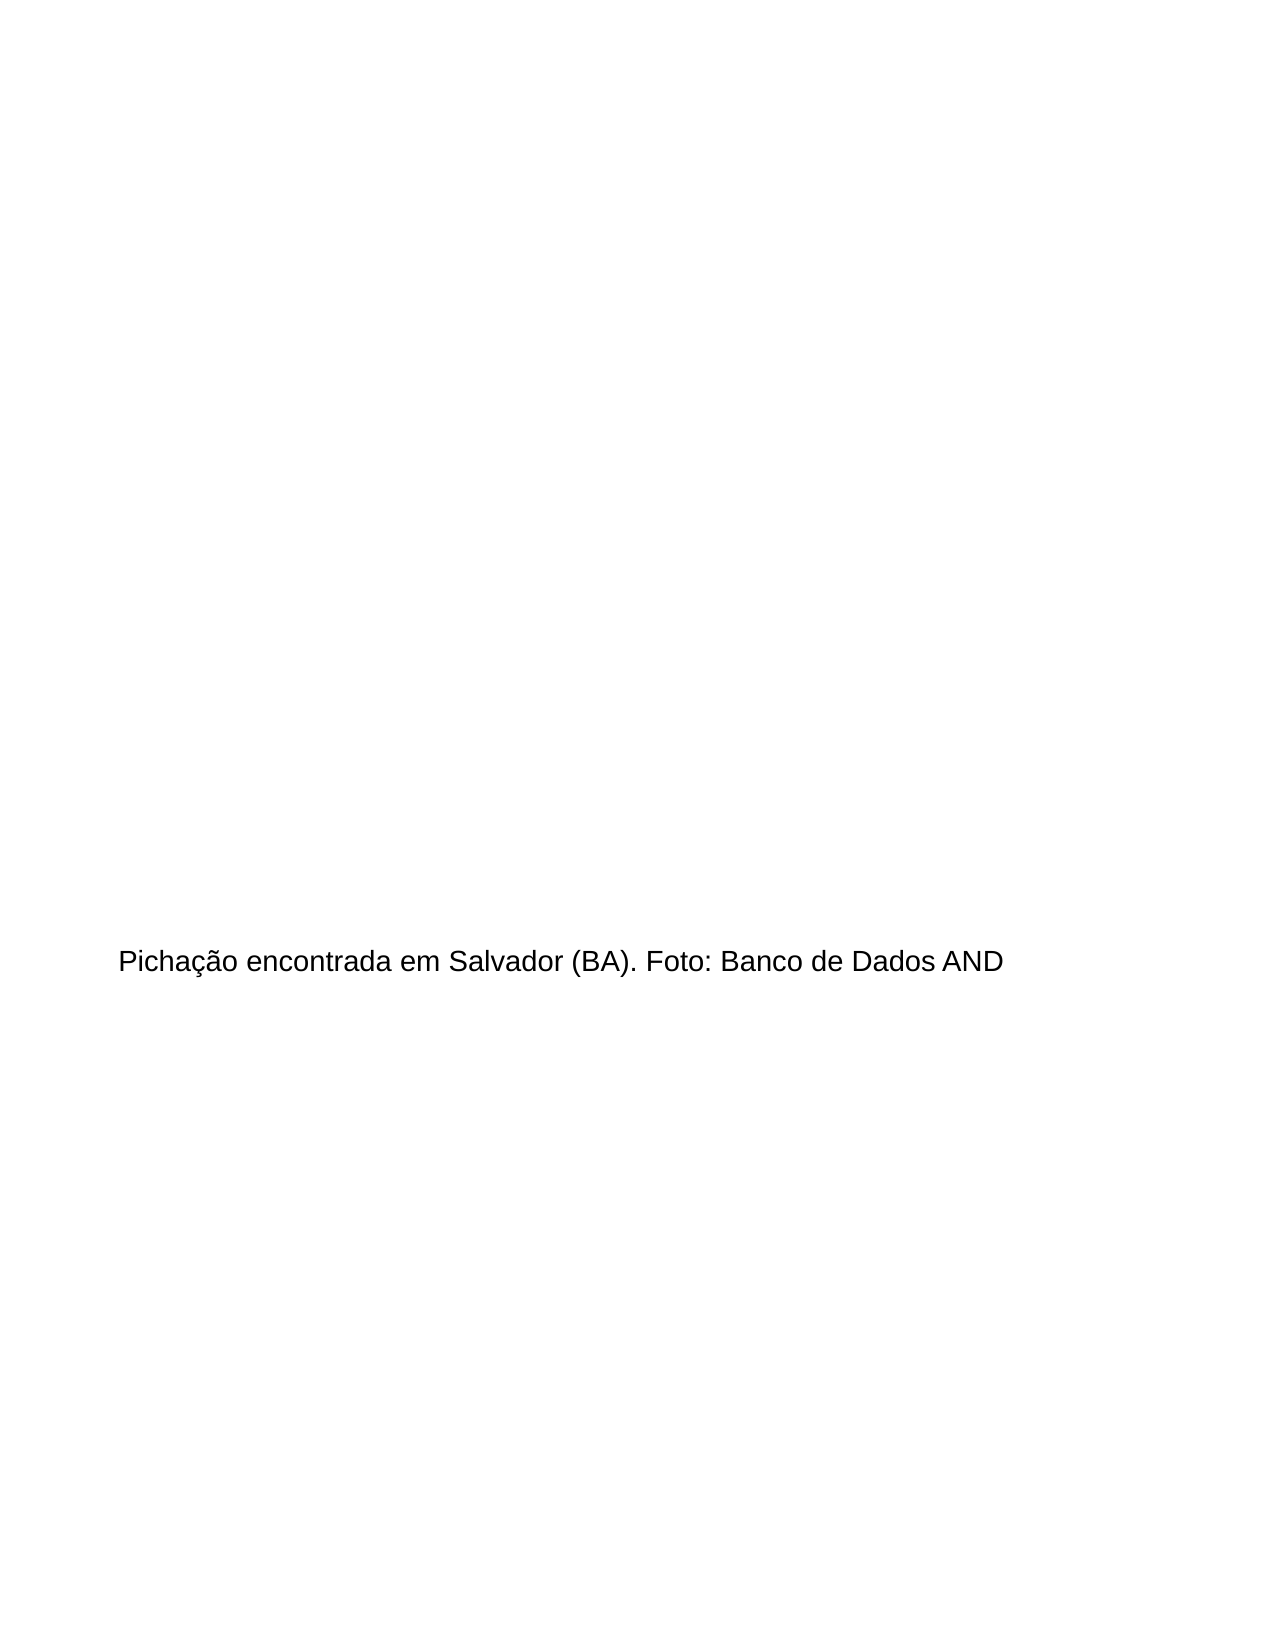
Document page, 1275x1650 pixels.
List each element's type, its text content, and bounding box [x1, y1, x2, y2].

text Pichação encontrada em Salvador (BA). Foto: Banco de Dados AND [118, 944, 1157, 977]
